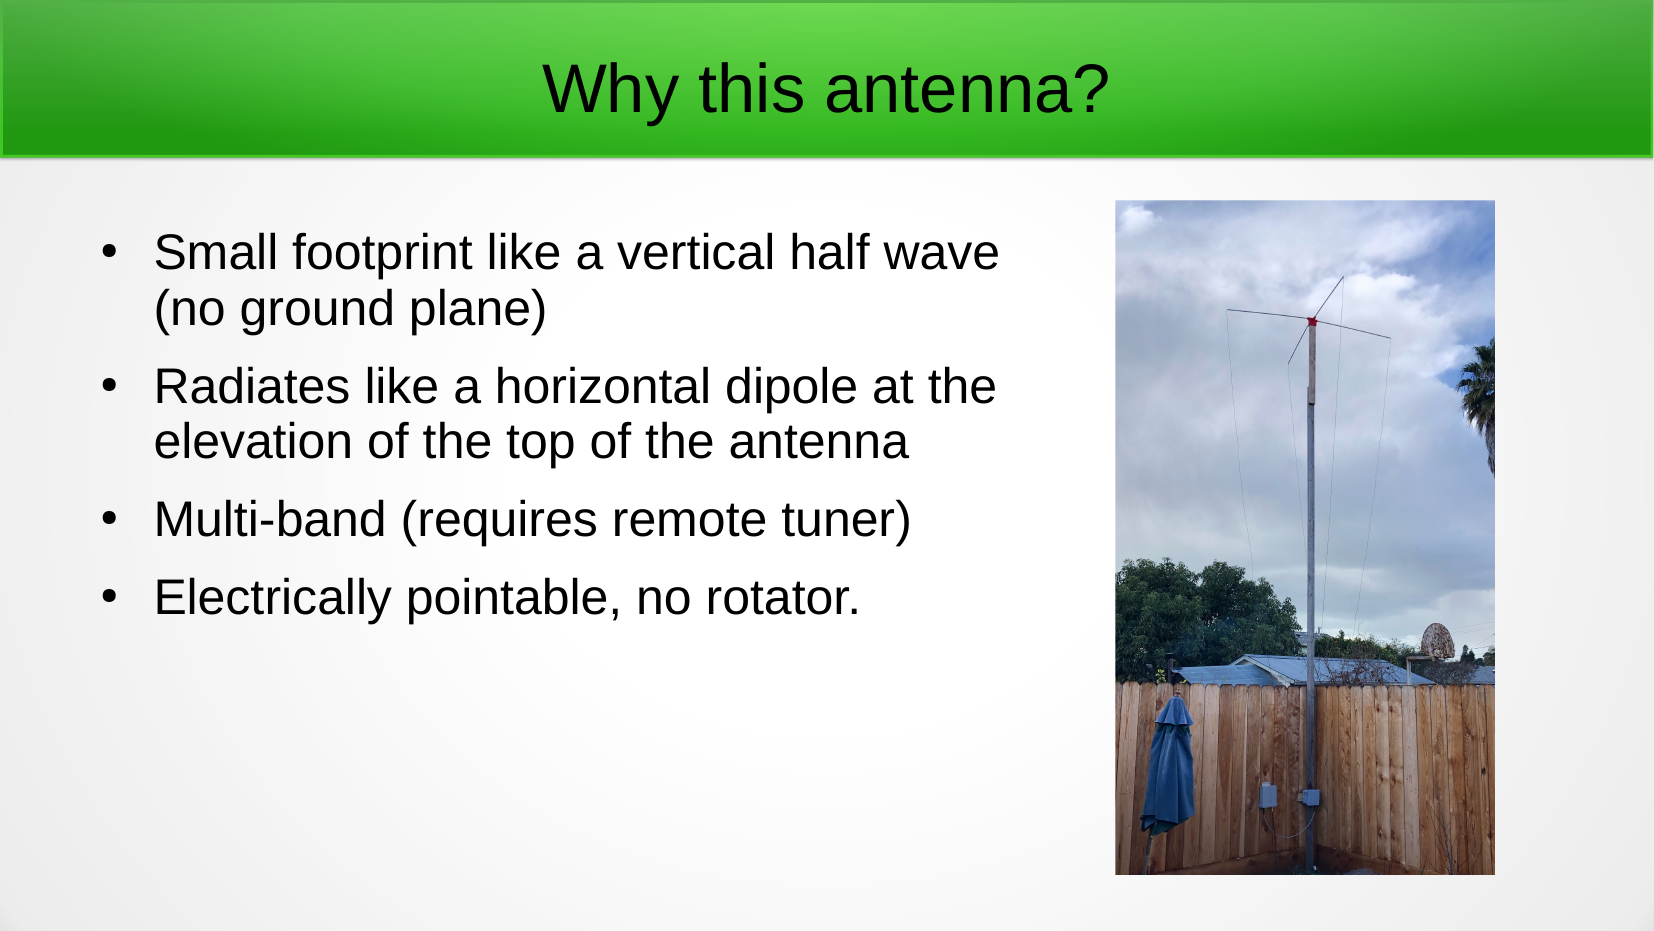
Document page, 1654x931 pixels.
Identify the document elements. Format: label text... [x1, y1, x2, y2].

picture [1115, 200, 1495, 875]
title Why this antenna? [82, 35, 1571, 142]
list Small footprint like a vertical half wave (no ground plane) Radiates like a horizontal dipole at the elevation of the top of the antenna Multi-band (requires remote tuner) Electrically pointable, no rotator. [82, 224, 1040, 764]
